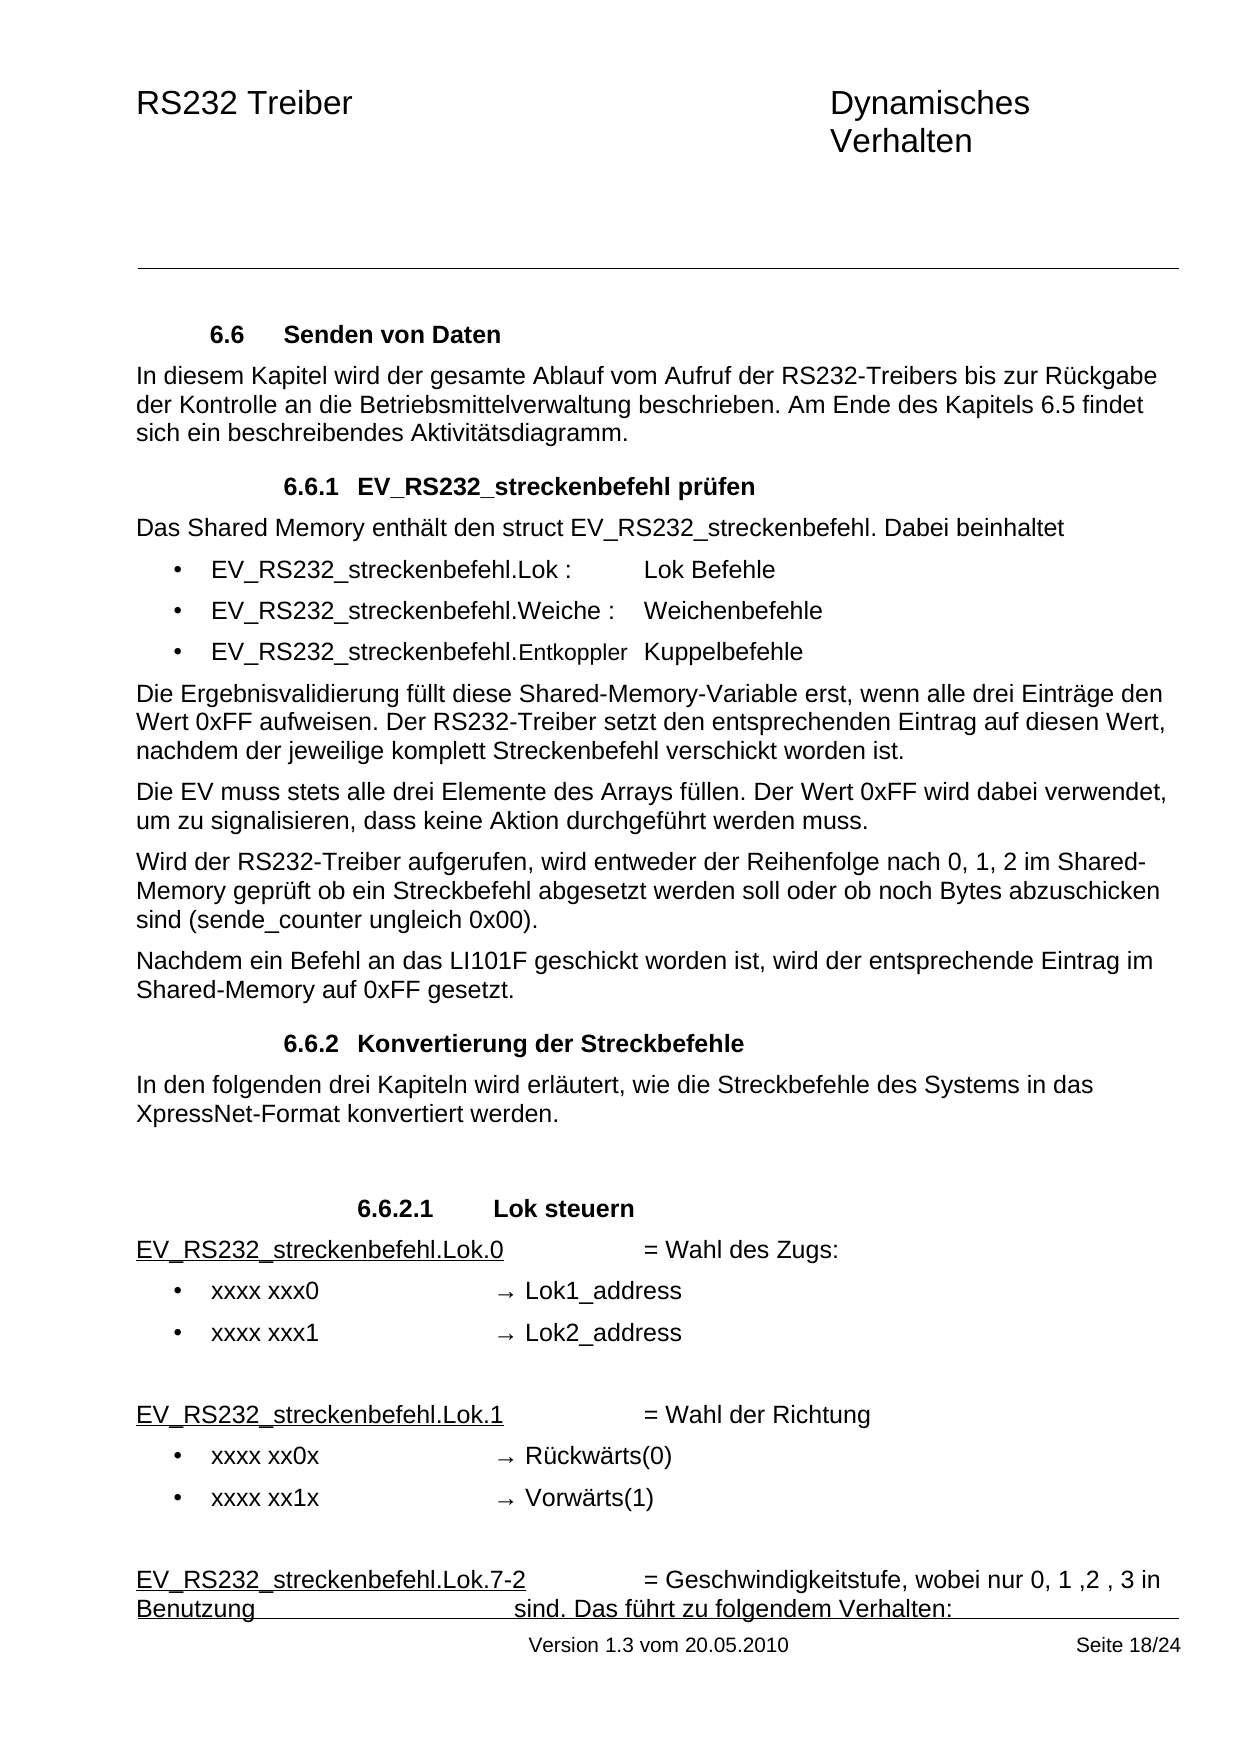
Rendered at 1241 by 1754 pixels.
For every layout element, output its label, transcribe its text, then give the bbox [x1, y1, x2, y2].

text Nachdem ein Befehl an das LI101F geschickt worden ist, wird der entsprechende Eintrag im Shared-Memory auf 0xFF gesetzt. [136, 946, 1181, 1004]
text In diesem Kapitel wird der gesamte Ablauf vom Aufruf der RS232-Treibers bis zur Rückgabe der Kontrolle an die Betriebsmittelverwaltung beschrieben. Am Ende des Kapitels 6.5 findet sich ein beschreibendes Aktivitätsdiagramm. [136, 361, 1181, 447]
list xxxx xxx0 → Lok1_address [173, 1276, 1181, 1305]
list EV_RS232_streckenbefehl.Lok : Lok Befehle [173, 554, 1181, 583]
text Die EV muss stets alle drei Elemente des Arrays füllen. Der Wert 0xFF wird dabei verwendet, um zu signalisieren, dass keine Aktion durchgeführt werden muss. [136, 777, 1181, 835]
list xxxx xxx1 → Lok2_address [173, 1317, 1181, 1346]
subtitle Lok steuern [357, 1194, 1181, 1222]
subtitle Konvertierung der Streckbefehle [283, 1029, 1181, 1057]
text Wird der RS232-Treiber aufgerufen, wird entweder der Reihenfolge nach 0, 1, 2 im Shared-Memory geprüft ob ein Streckbefehl abgesetzt werden soll oder ob noch Bytes abzuschicken sind (sende_counter ungleich 0x00). [136, 847, 1181, 934]
list xxxx xx0x → Rückwärts(0) [173, 1441, 1181, 1470]
subtitle EV_RS232_streckenbefehl prüfen [283, 472, 1181, 501]
text Das Shared Memory enthält den struct EV_RS232_streckenbefehl. Dabei beinhaltet [136, 513, 1181, 542]
text EV_RS232_streckenbefehl.Lok.7-2 = Geschwindigkeitstufe, wobei nur 0, 1 ,2 , 3 in Benutzung sind. Das führt zu folgendem Verhalten: [136, 1565, 1181, 1612]
list EV_RS232_streckenbefehl.Entkoppler Kuppelbefehle [173, 637, 1181, 666]
subtitle Senden von Daten [209, 319, 1181, 348]
list xxxx xx1x → Vorwärts(1) [173, 1483, 1181, 1512]
text EV_RS232_streckenbefehl.Lok.1 = Wahl der Richtung [136, 1400, 1181, 1429]
list EV_RS232_streckenbefehl.Weiche : Weichenbefehle [173, 596, 1181, 625]
text In den folgenden drei Kapiteln wird erläutert, wie die Streckbefehle des Systems in das XpressNet-Format konvertiert werden. [136, 1070, 1181, 1127]
text EV_RS232_streckenbefehl.Lok.0 = Wahl des Zugs: [136, 1235, 1181, 1264]
text Die Ergebnisvalidierung füllt diese Shared-Memory-Variable erst, wenn alle drei Einträge den Wert 0xFF aufweisen. Der RS232-Treiber setzt den entsprechenden Eintrag auf diesen Wert, nachdem der jeweilige komplett Streckenbefehl verschickt worden ist. [136, 679, 1181, 765]
